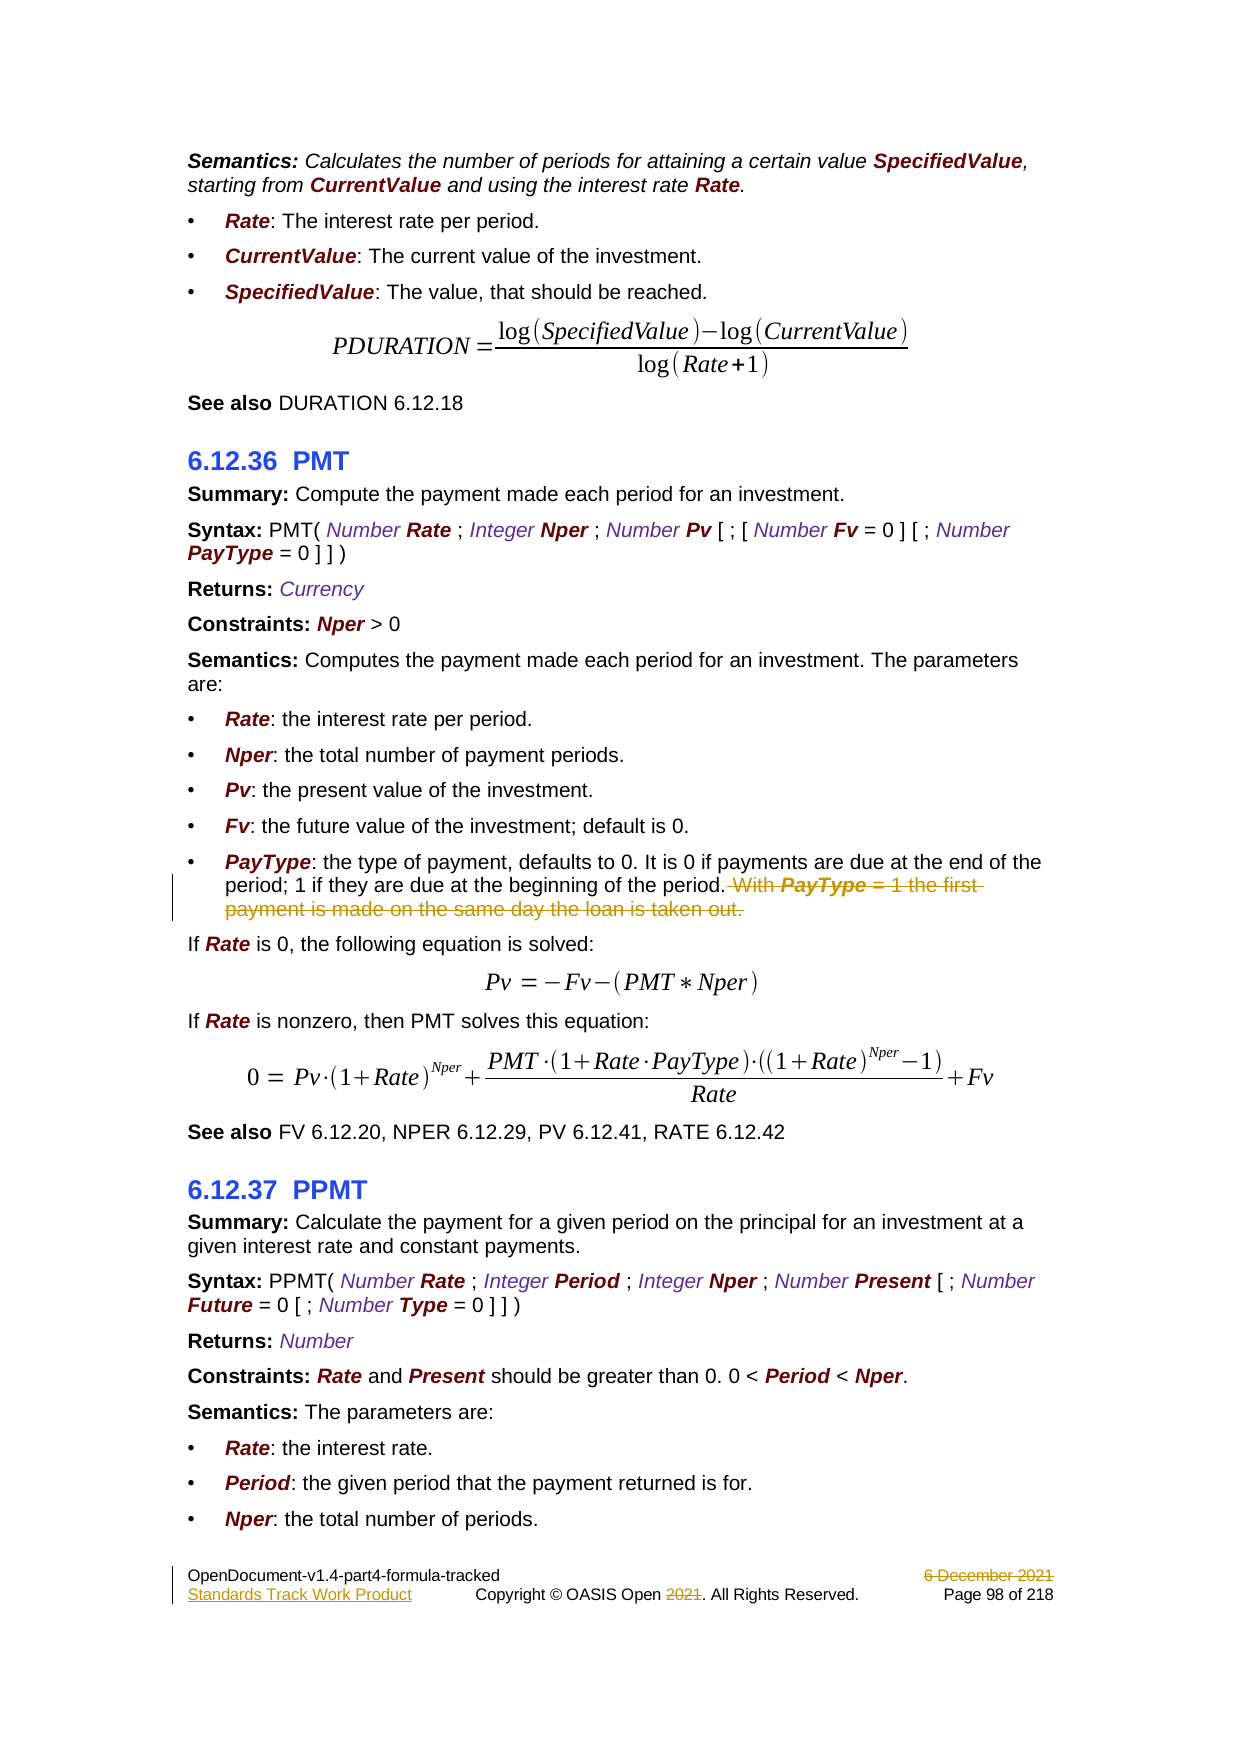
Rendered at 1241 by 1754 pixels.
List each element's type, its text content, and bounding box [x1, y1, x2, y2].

list Period: the given period that the payment returned is for. [187, 1472, 1053, 1495]
text If Rate is 0, the following equation is solved: [187, 933, 1053, 956]
list Nper: the total number of periods. [187, 1507, 1053, 1531]
text See also DURATION 6.12.18 [187, 392, 1053, 415]
text Syntax: PPMT( Number Rate ; Integer Period ; Integer Nper ; Number Present [ ; Number Future = 0 [ ; Number Type = 0 ] ] ) [187, 1270, 1053, 1317]
text Constraints: Rate and Present should be greater than 0. 0 < Period < Nper. [187, 1365, 1053, 1388]
text Syntax: PMT( Number Rate ; Integer Nper ; Number Pv [ ; [ Number Fv = 0 ] [ ; Number PayType = 0 ] ] ) [187, 518, 1053, 565]
list Rate: The interest rate per period. [187, 209, 1053, 233]
list CurrentValue: The current value of the investment. [187, 245, 1053, 268]
text Semantics: The parameters are: [187, 1400, 1053, 1424]
text Summary: Compute the payment made each period for an investment. [187, 482, 1053, 506]
list Nper: the total number of payment periods. [187, 743, 1053, 767]
text See also FV 6.12.20, NPER 6.12.29, PV 6.12.41, RATE 6.12.42 [187, 1120, 1053, 1144]
text Returns: Currency [187, 577, 1053, 601]
list Rate: the interest rate per period. [187, 708, 1053, 731]
text Summary: Calculate the payment for a given period on the principal for an investment at a given interest rate and constant payments. [187, 1211, 1053, 1258]
list Fv: the future value of the investment; default is 0. [187, 814, 1053, 838]
text Semantics: Calculates the number of periods for attaining a certain value SpecifiedValue, starting from CurrentValue and using the interest rate Rate. [187, 150, 1053, 197]
text Semantics: Computes the payment made each period for an investment. The parameters are: [187, 648, 1053, 696]
text If Rate is nonzero, then PMT solves this equation: [187, 1009, 1053, 1033]
list PayType: the type of payment, defaults to 0. It is 0 if payments are due at the end of the period; 1 if they are due at the beginning of the period. [187, 850, 1053, 921]
subtitle PMT [187, 446, 1053, 476]
subtitle PPMT [187, 1175, 1053, 1205]
text Returns: Number [187, 1329, 1053, 1353]
list Pv: the present value of the investment. [187, 779, 1053, 802]
list SpecifiedValue: The value, that should be reached. [187, 280, 1053, 304]
text Constraints: Nper > 0 [187, 613, 1053, 636]
list Rate: the interest rate. [187, 1436, 1053, 1459]
